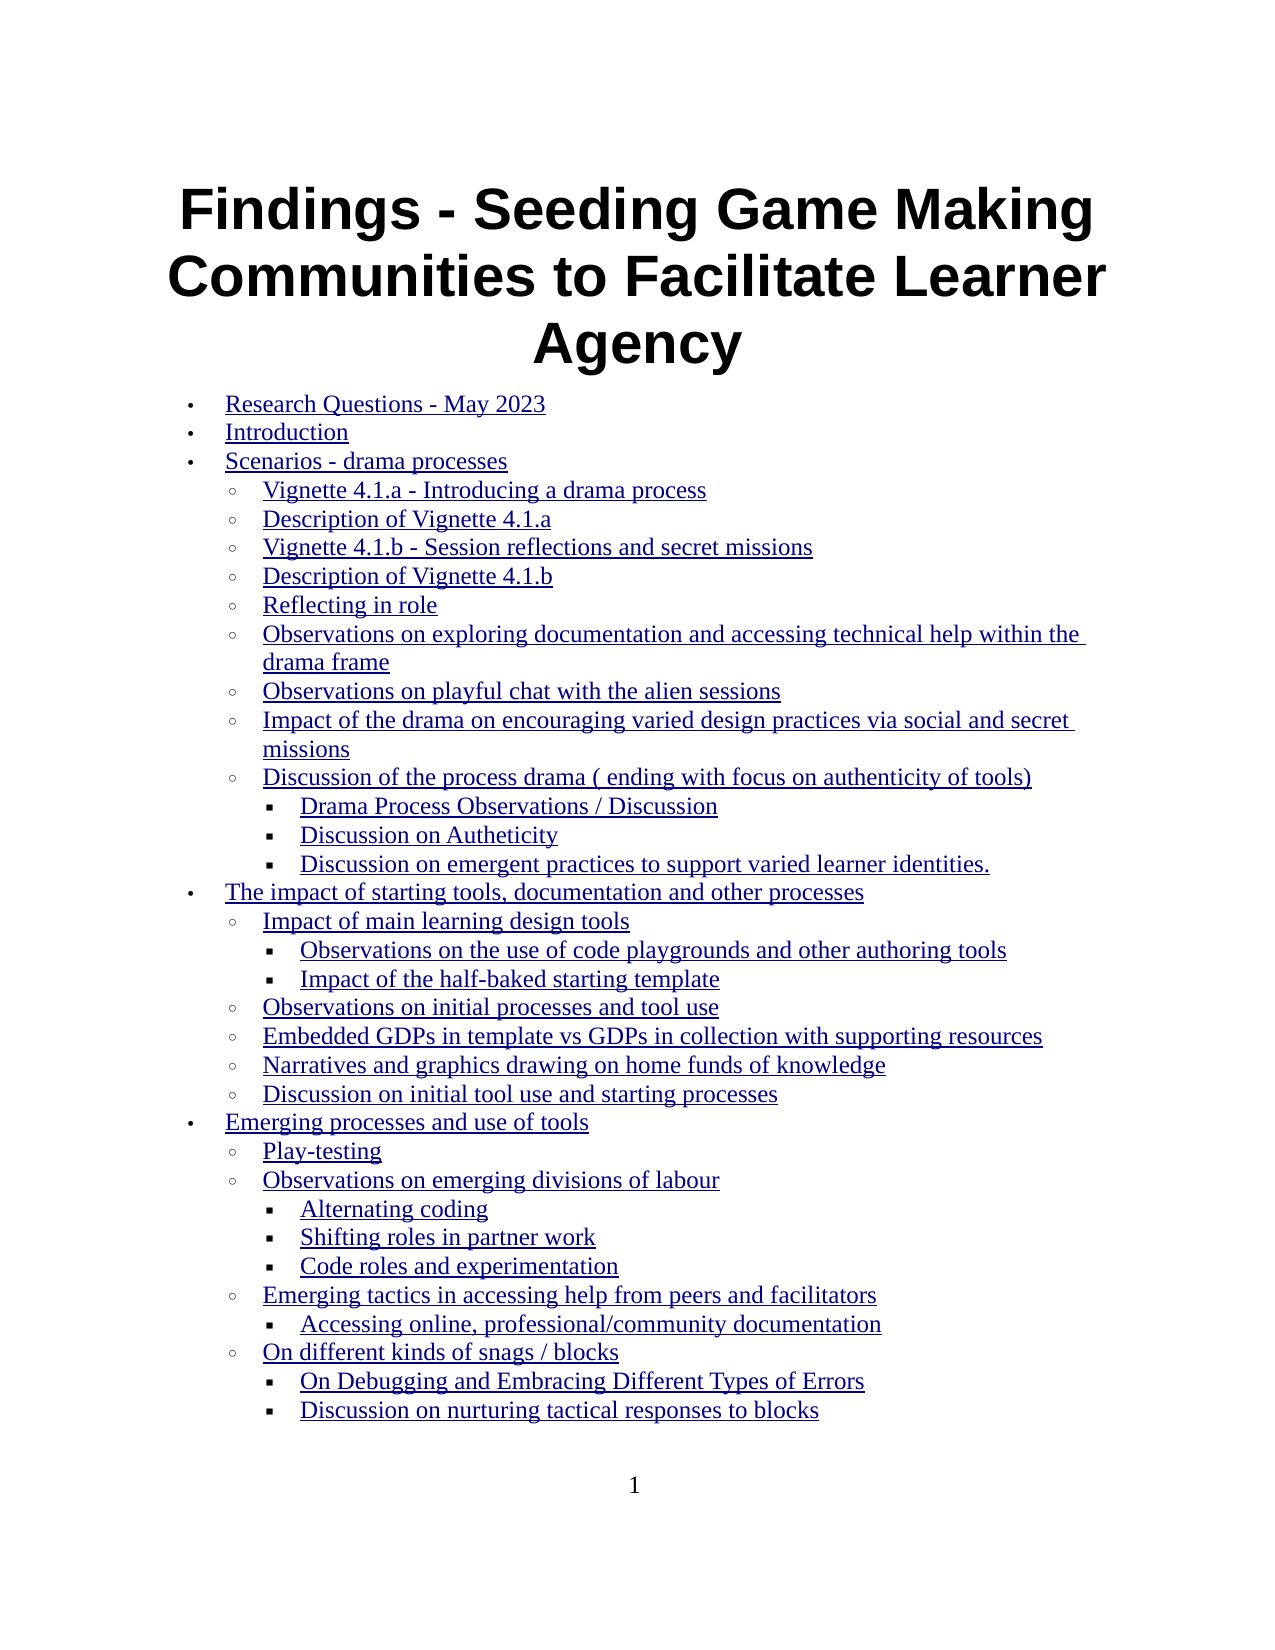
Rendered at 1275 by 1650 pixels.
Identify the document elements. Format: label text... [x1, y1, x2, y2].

list Observations on playful chat with the alien sessions [225, 676, 1125, 705]
list Impact of the drama on encouraging varied design practices via social and secret missions [225, 705, 1125, 762]
list Vignette 4.1.b - Session reflections and secret missions [225, 532, 1125, 561]
list On Debugging and Embracing Different Types of Errors [262, 1366, 1125, 1395]
list Accessing online, professional/community documentation [262, 1309, 1125, 1337]
list Code roles and experimentation [262, 1251, 1125, 1280]
list Play-testing [225, 1136, 1125, 1165]
list Description of Vignette 4.1.a [225, 504, 1125, 532]
list Observations on the use of code playgrounds and other authoring tools [262, 935, 1125, 964]
list Impact of main learning design tools [225, 906, 1125, 935]
list Observations on emerging divisions of labour [225, 1165, 1125, 1194]
list Discussion on nurturing tactical responses to blocks [262, 1395, 1125, 1424]
list Emerging processes and use of tools [187, 1107, 1125, 1136]
list Vignette 4.1.a - Introducing a drama process [225, 475, 1125, 504]
list Discussion of the process drama ( ending with focus on authenticity of tools) [225, 762, 1125, 791]
list Embedded GDPs in template vs GDPs in collection with supporting resources [225, 1021, 1125, 1050]
list Impact of the half-baked starting template [262, 964, 1125, 992]
list Discussion on emergent practices to support varied learner identities. [262, 849, 1125, 877]
list The impact of starting tools, documentation and other processes [187, 877, 1125, 906]
list Shifting roles in partner work [262, 1222, 1125, 1251]
list Emerging tactics in accessing help from peers and facilitators [225, 1280, 1125, 1309]
list Observations on initial processes and tool use [225, 992, 1125, 1021]
list On different kinds of snags / blocks [225, 1337, 1125, 1366]
list Reflecting in role [225, 590, 1125, 619]
list Alternating coding [262, 1194, 1125, 1222]
list Description of Vignette 4.1.b [225, 561, 1125, 590]
list Narratives and graphics drawing on home funds of knowledge [225, 1050, 1125, 1079]
list Scenarios - drama processes [187, 446, 1125, 475]
title Findings - Seeding Game Making Communities to Facilitate Learner Agency [150, 175, 1125, 376]
list Drama Process Observations / Discussion [262, 791, 1125, 820]
list Research Questions - May 2023 [187, 389, 1125, 417]
list Observations on exploring documentation and accessing technical help within the drama frame [225, 619, 1125, 676]
list Introduction [187, 417, 1125, 446]
list Discussion on Autheticity [262, 820, 1125, 849]
list Discussion on initial tool use and starting processes [225, 1079, 1125, 1107]
